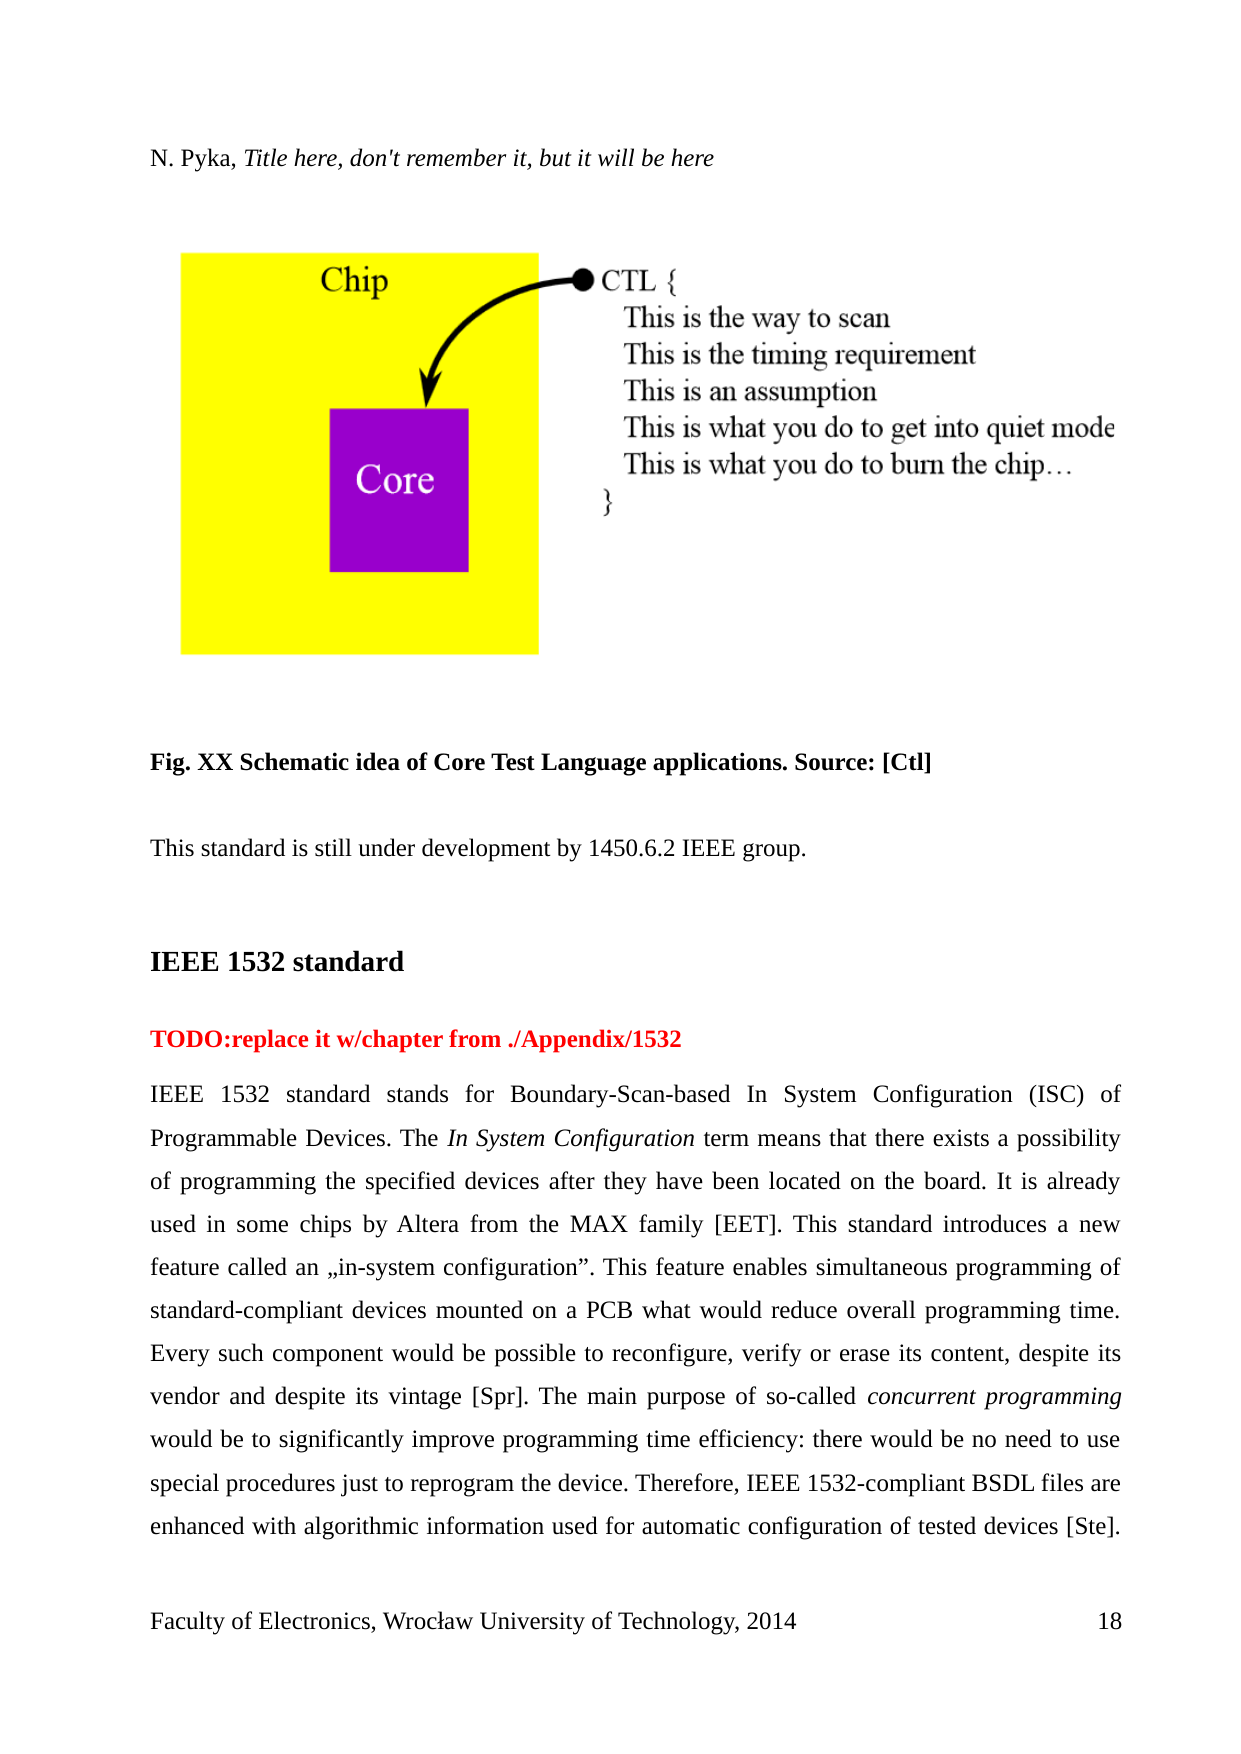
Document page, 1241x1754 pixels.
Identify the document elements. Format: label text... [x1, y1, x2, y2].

text This standard is still under development by 1450.6.2 IEEE group. [150, 833, 1122, 862]
text TODO:replace it w/chapter from ./Appendix/1532 [150, 1024, 1122, 1053]
subtitle IEEE 1532 standard [150, 944, 1122, 978]
picture [151, 225, 1115, 690]
text Fig. XX Schematic idea of Core Test Language applications. Source: [Ctl] [150, 747, 1122, 775]
text IEEE 1532 standard stands for Boundary-Scan-based In System Configuration (ISC) of Programmable Devices. The In System Configuration term means that there exists a possibility of programming the specified devices after they have been located on the board. It is already used in some chips by Altera from the MAX family [EET]. This standard introduces a new feature called an „in-system configuration”. This feature enables simultaneous programming of standard-compliant devices mounted on a PCB what would reduce overall programming time. Every such component would be possible to reconfigure, verify or erase its content, despite its vendor and despite its vintage [Spr]. The main purpose of so-called concurrent programming would be to significantly improve programming time efficiency: there would be no need to use special procedures just to reprogram the device. Therefore, IEEE 1532-compliant BSDL files are enhanced with algorithmic information used for automatic configuration of tested devices [Ste]. [150, 1079, 1122, 1539]
